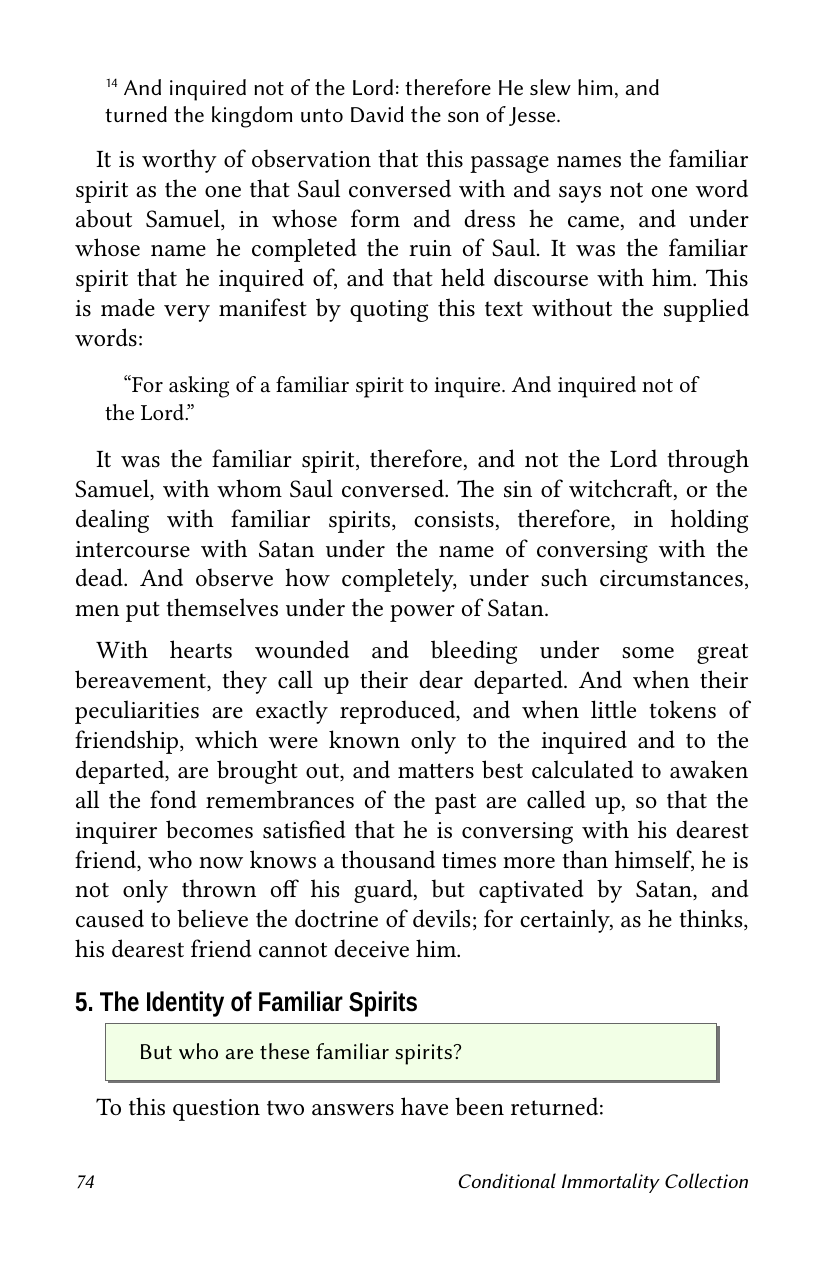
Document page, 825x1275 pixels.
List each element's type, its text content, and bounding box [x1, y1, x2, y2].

text It is worthy of observation that this passage names the familiar spirit as the one that Saul conversed with and says not one word about Samuel, in whose form and dress he came, and under whose name he completed the ruin of Saul. It was the familiar spirit that he inquired of, and that held discourse with him. This is made very manifest by quoting this text without the supplied words: [75, 145, 750, 353]
text It was the familiar spirit, therefore, and not the Lord through Samuel, with whom Saul conversed. The sin of witchcraft, or the dealing with familiar spirits, consists, therefore, in holding intercourse with Satan under the name of conversing with the dead. And observe how completely, under such circumstances, men put themselves under the power of Satan. [75, 445, 750, 623]
text With hearts wounded and bleeding under some great bereavement, they call up their dear departed. And when their peculiarities are exactly reproduced, and when little tokens of friendship, which were known only to the inquired and to the departed, are brought out, and matters best calculated to awaken all the fond remembrances of the past are called up, so that the inquirer becomes satisfied that he is conversing with his dearest friend, who now knows a thousand times more than himself, he is not only thrown off his guard, but captivated by Satan, and caused to believe the doctrine of devils; for certainly, as he thinks, his dearest friend cannot deceive him. [75, 636, 750, 964]
text 14 And inquired not of the Lord: therefore He slew him, and turned the kingdom unto David the son of Jesse. [105, 75, 720, 128]
subtitle 5. The Identity of Familiar Spirits [75, 986, 750, 1017]
text “For asking of a familiar spirit to inquire. And inquired not of the Lord.” [105, 372, 720, 426]
text But who are these familiar spirits? [106, 1024, 716, 1080]
text To this question two answers have been returned: [75, 1093, 750, 1122]
